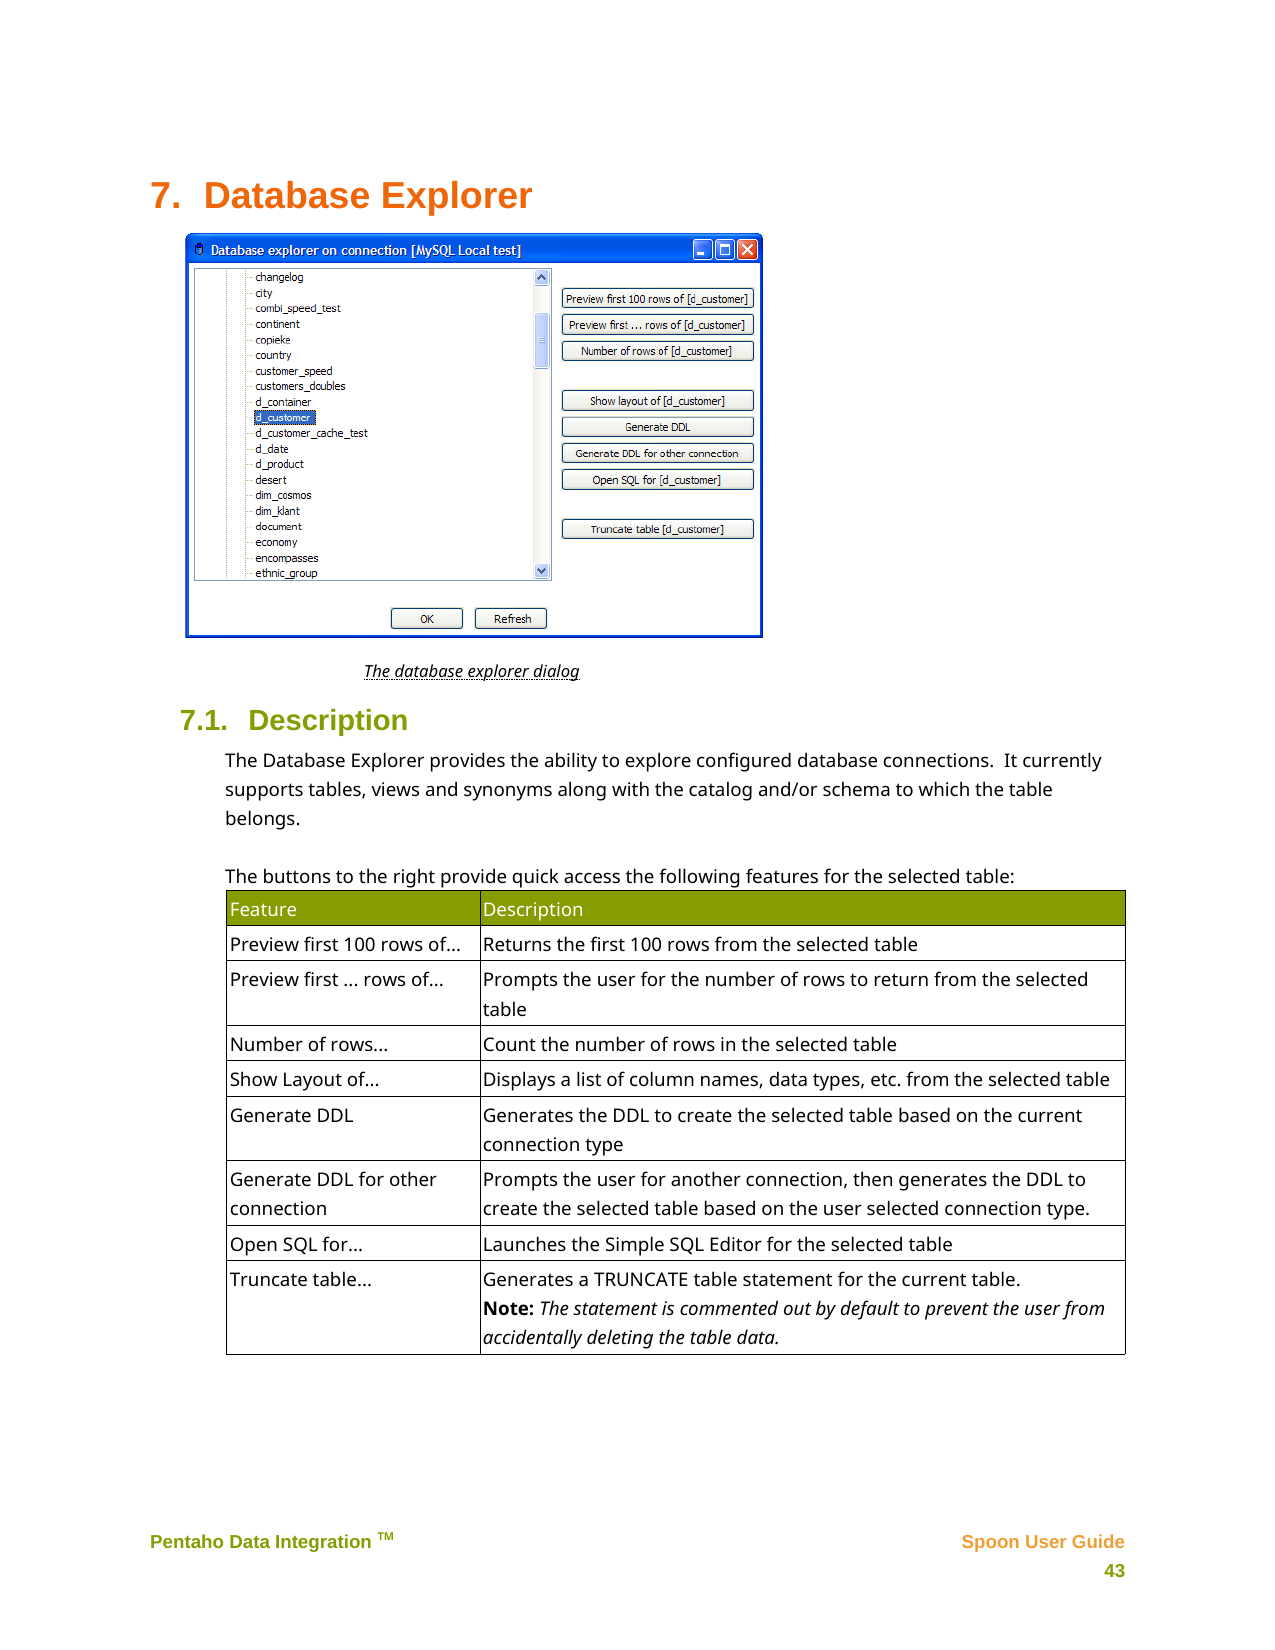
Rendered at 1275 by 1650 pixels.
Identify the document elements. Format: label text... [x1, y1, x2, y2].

table_cell Displays a list of column names, data types, etc. from the selected table [481, 1061, 1125, 1096]
table_cell Number of rows... [227, 1026, 480, 1060]
table_header Description [481, 891, 1125, 925]
list The database explorer dialog [185, 660, 760, 683]
text The buttons to the right provide quick access the following features for the selected table: [225, 861, 1125, 890]
table_cell Generate DDL [227, 1097, 480, 1160]
table_cell Preview first ... rows of... [227, 961, 480, 1025]
table_cell Generates the DDL to create the selected table based on the current connection type [481, 1097, 1125, 1160]
subtitle Database Explorer [150, 181, 1125, 216]
table_cell Generate DDL for other connection [227, 1161, 480, 1224]
table_cell Preview first 100 rows of... [227, 926, 480, 960]
text The Database Explorer provides the ability to explore configured database connections. It currently supports tables, views and synonyms along with the catalog and/or schema to which the table belongs. [225, 744, 1125, 831]
table_cell Generates a TRUNCATE table statement for the current table. Note: The statement is commented out by default to prevent the user from accidentally deleting the table data. [481, 1261, 1125, 1353]
table_cell Truncate table... [227, 1261, 480, 1353]
table_cell Prompts the user for the number of rows to return from the selected table [481, 961, 1125, 1025]
table_cell Open SQL for... [227, 1226, 480, 1260]
table_header Feature [227, 891, 480, 925]
subtitle [184, 660, 761, 686]
picture [185, 233, 763, 638]
subtitle Description [179, 660, 1125, 738]
table_cell Prompts the user for another connection, then generates the DDL to create the selected table based on the user selected connection type. [481, 1161, 1125, 1224]
table_cell Count the number of rows in the selected table [481, 1026, 1125, 1060]
table_cell Returns the first 100 rows from the selected table [481, 926, 1125, 960]
table_cell Show Layout of... [227, 1061, 480, 1096]
table_cell Launches the Simple SQL Editor for the selected table [481, 1226, 1125, 1260]
